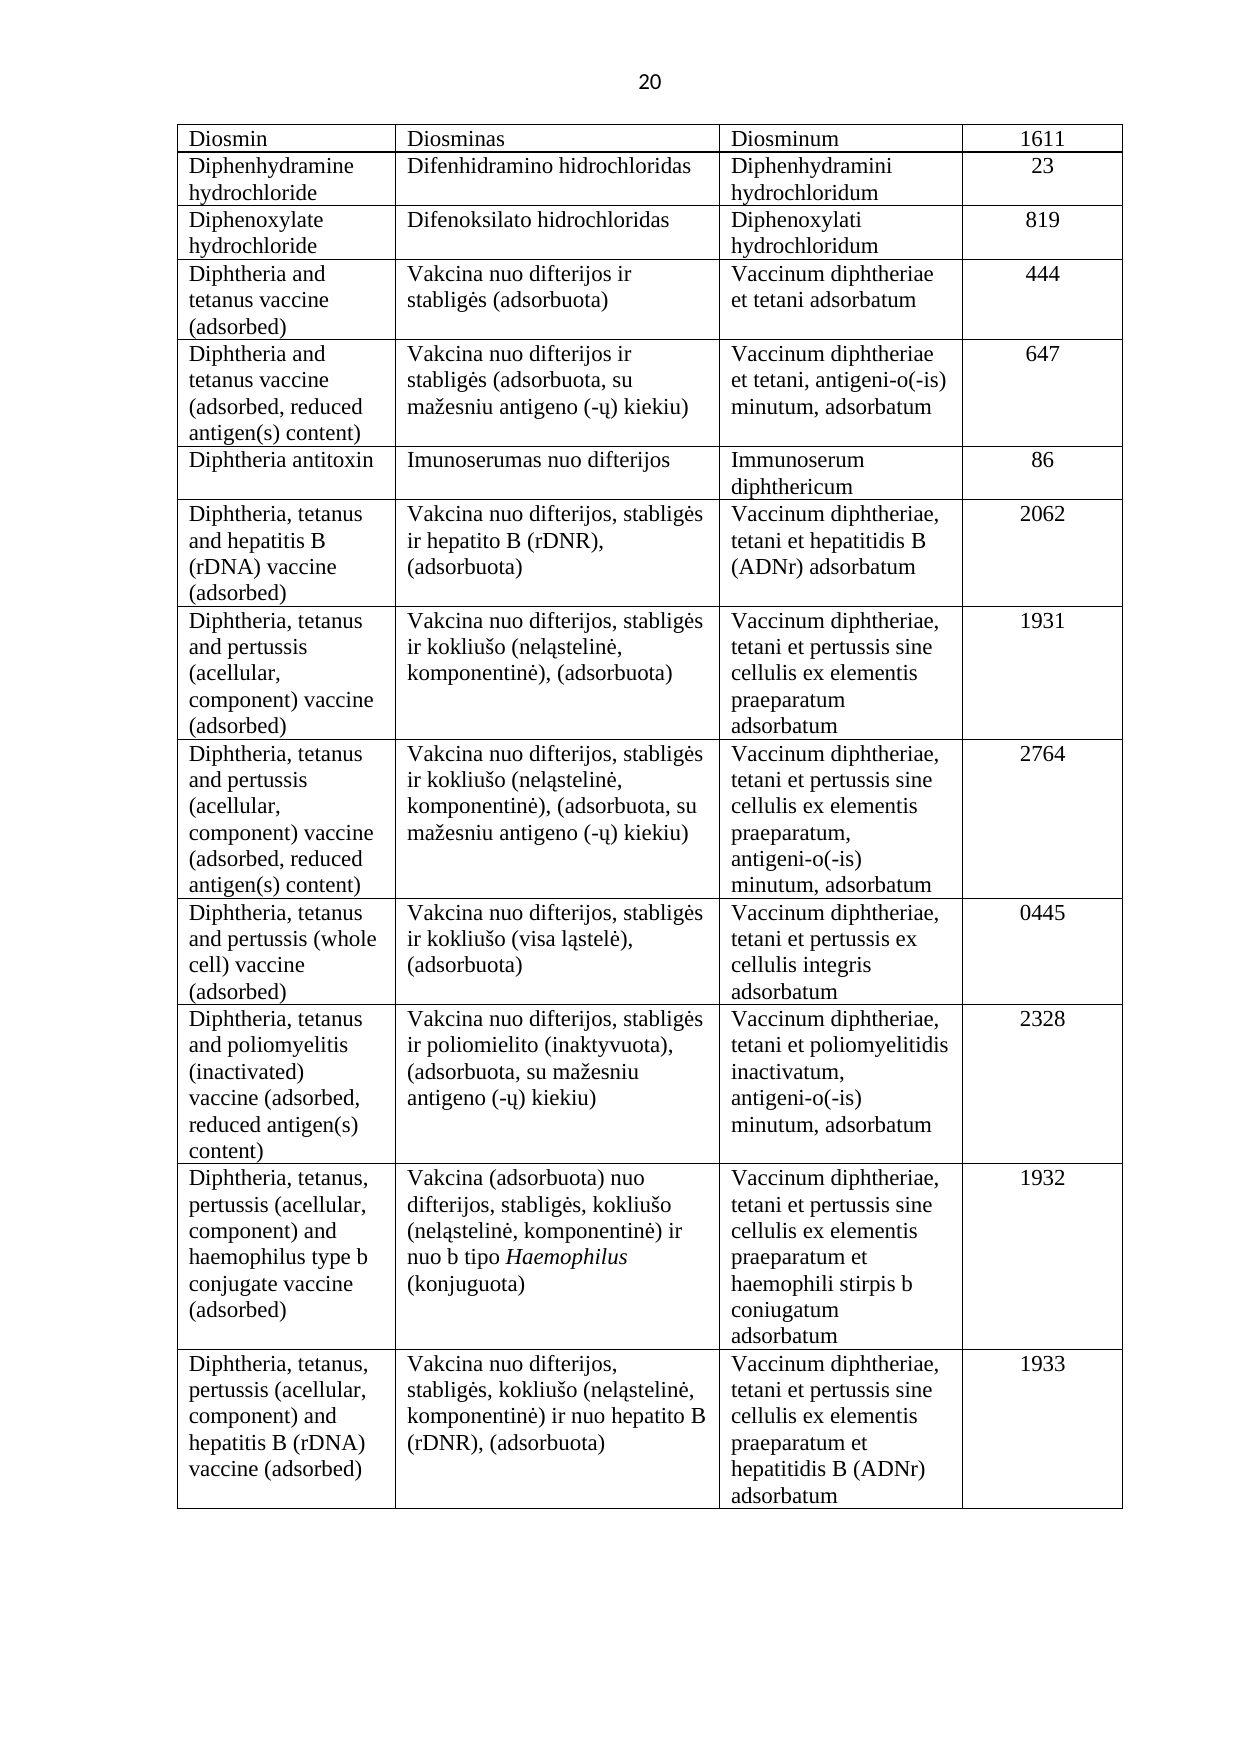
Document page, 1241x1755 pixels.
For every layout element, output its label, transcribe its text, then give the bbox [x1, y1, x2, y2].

table_cell 647 [963, 340, 1122, 446]
table_cell Vaccinum diphtheriae, tetani et pertussis ex cellulis integris adsorbatum [720, 899, 962, 1004]
table_cell 1931 [963, 607, 1122, 738]
table_cell Diphenhydramine hydrochloride [178, 153, 395, 205]
table_cell Diphtheria, tetanus and hepatitis B (rDNA) vaccine (adsorbed) [178, 500, 395, 606]
table_cell Diosmin [178, 125, 395, 151]
table_cell Diphtheria, tetanus and pertussis (acellular, component) vaccine (adsorbed, reduced antigen(s) content) [178, 740, 395, 898]
table_cell Vaccinum diphtheriae et tetani adsorbatum [720, 260, 962, 339]
table_cell Immunoserum diphthericum [720, 447, 962, 499]
table_cell Vaccinum diphtheriae et tetani, antigeni-o(-is) minutum, adsorbatum [720, 340, 962, 446]
table_cell Diosminum [720, 125, 962, 151]
table_cell Diosminas [396, 125, 719, 151]
table_cell Diphtheria, tetanus, pertussis (acellular, component) and haemophilus type b conjugate vaccine (adsorbed) [178, 1164, 395, 1349]
table_cell 2062 [963, 500, 1122, 606]
table_cell Imunoserumas nuo difterijos [396, 447, 719, 499]
table_cell Vakcina (adsorbuota) nuo difterijos, stabligės, kokliušo (neląstelinė, komponentinė) ir nuo b tipo Haemophilus (konjuguota) [396, 1164, 719, 1349]
table_cell Vakcina nuo difterijos, stabligės ir kokliušo (visa ląstelė), (adsorbuota) [396, 899, 719, 1004]
table_cell 86 [963, 447, 1122, 499]
table_cell 2764 [963, 740, 1122, 898]
table_cell Vakcina nuo difterijos, stabligės ir poliomielito (inaktyvuota), (adsorbuota, su mažesniu antigeno (-ų) kiekiu) [396, 1005, 719, 1163]
table_cell 1611 [963, 125, 1122, 151]
table_cell Diphenhydramini hydrochloridum [720, 153, 962, 205]
table_cell Vakcina nuo difterijos ir stabligės (adsorbuota, su mažesniu antigeno (-ų) kiekiu) [396, 340, 719, 446]
table_cell 0445 [963, 899, 1122, 1004]
table_cell Vakcina nuo difterijos, stabligės, kokliušo (neląstelinė, komponentinė) ir nuo hepatito B (rDNR), (adsorbuota) [396, 1350, 719, 1508]
table_cell Vakcina nuo difterijos, stabligės ir kokliušo (neląstelinė, komponentinė), (adsorbuota, su mažesniu antigeno (-ų) kiekiu) [396, 740, 719, 898]
table_cell Diphtheria and tetanus vaccine (adsorbed) [178, 260, 395, 339]
table_cell Diphenoxylate hydrochloride [178, 206, 395, 259]
table_cell Vakcina nuo difterijos ir stabligės (adsorbuota) [396, 260, 719, 339]
table_cell Diphtheria antitoxin [178, 447, 395, 499]
table_cell 819 [963, 206, 1122, 259]
table_cell Diphenoxylati hydrochloridum [720, 206, 962, 259]
table_cell Difenoksilato hidrochloridas [396, 206, 719, 259]
table_cell Diphtheria, tetanus and pertussis (whole cell) vaccine (adsorbed) [178, 899, 395, 1004]
table_cell Diphtheria and tetanus vaccine (adsorbed, reduced antigen(s) content) [178, 340, 395, 446]
table_cell Vakcina nuo difterijos, stabligės ir kokliušo (neląstelinė, komponentinė), (adsorbuota) [396, 607, 719, 738]
table_cell 1933 [963, 1350, 1122, 1508]
table_cell Diphtheria, tetanus, pertussis (acellular, component) and hepatitis B (rDNA) vaccine (adsorbed) [178, 1350, 395, 1508]
table_cell Vaccinum diphtheriae, tetani et pertussis sine cellulis ex elementis praeparatum, antigeni-o(-is) minutum, adsorbatum [720, 740, 962, 898]
table_cell Vaccinum diphtheriae, tetani et hepatitidis B (ADNr) adsorbatum [720, 500, 962, 606]
table_cell Vakcina nuo difterijos, stabligės ir hepatito B (rDNR), (adsorbuota) [396, 500, 719, 606]
table_cell Diphtheria, tetanus and poliomyelitis (inactivated) vaccine (adsorbed, reduced antigen(s) content) [178, 1005, 395, 1163]
table_cell Difenhidramino hidrochloridas [396, 153, 719, 205]
table_cell Vaccinum diphtheriae, tetani et pertussis sine cellulis ex elementis praeparatum adsorbatum [720, 607, 962, 738]
table_cell Vaccinum diphtheriae, tetani et pertussis sine cellulis ex elementis praeparatum et haemophili stirpis b coniugatum adsorbatum [720, 1164, 962, 1349]
table_cell 2328 [963, 1005, 1122, 1163]
table_cell 1932 [963, 1164, 1122, 1349]
table_cell Diphtheria, tetanus and pertussis (acellular, component) vaccine (adsorbed) [178, 607, 395, 738]
table_cell 23 [963, 153, 1122, 205]
table_cell 444 [963, 260, 1122, 339]
table_cell Vaccinum diphtheriae, tetani et pertussis sine cellulis ex elementis praeparatum et hepatitidis B (ADNr) adsorbatum [720, 1350, 962, 1508]
table_cell Vaccinum diphtheriae, tetani et poliomyelitidis inactivatum, antigeni-o(-is) minutum, adsorbatum [720, 1005, 962, 1163]
